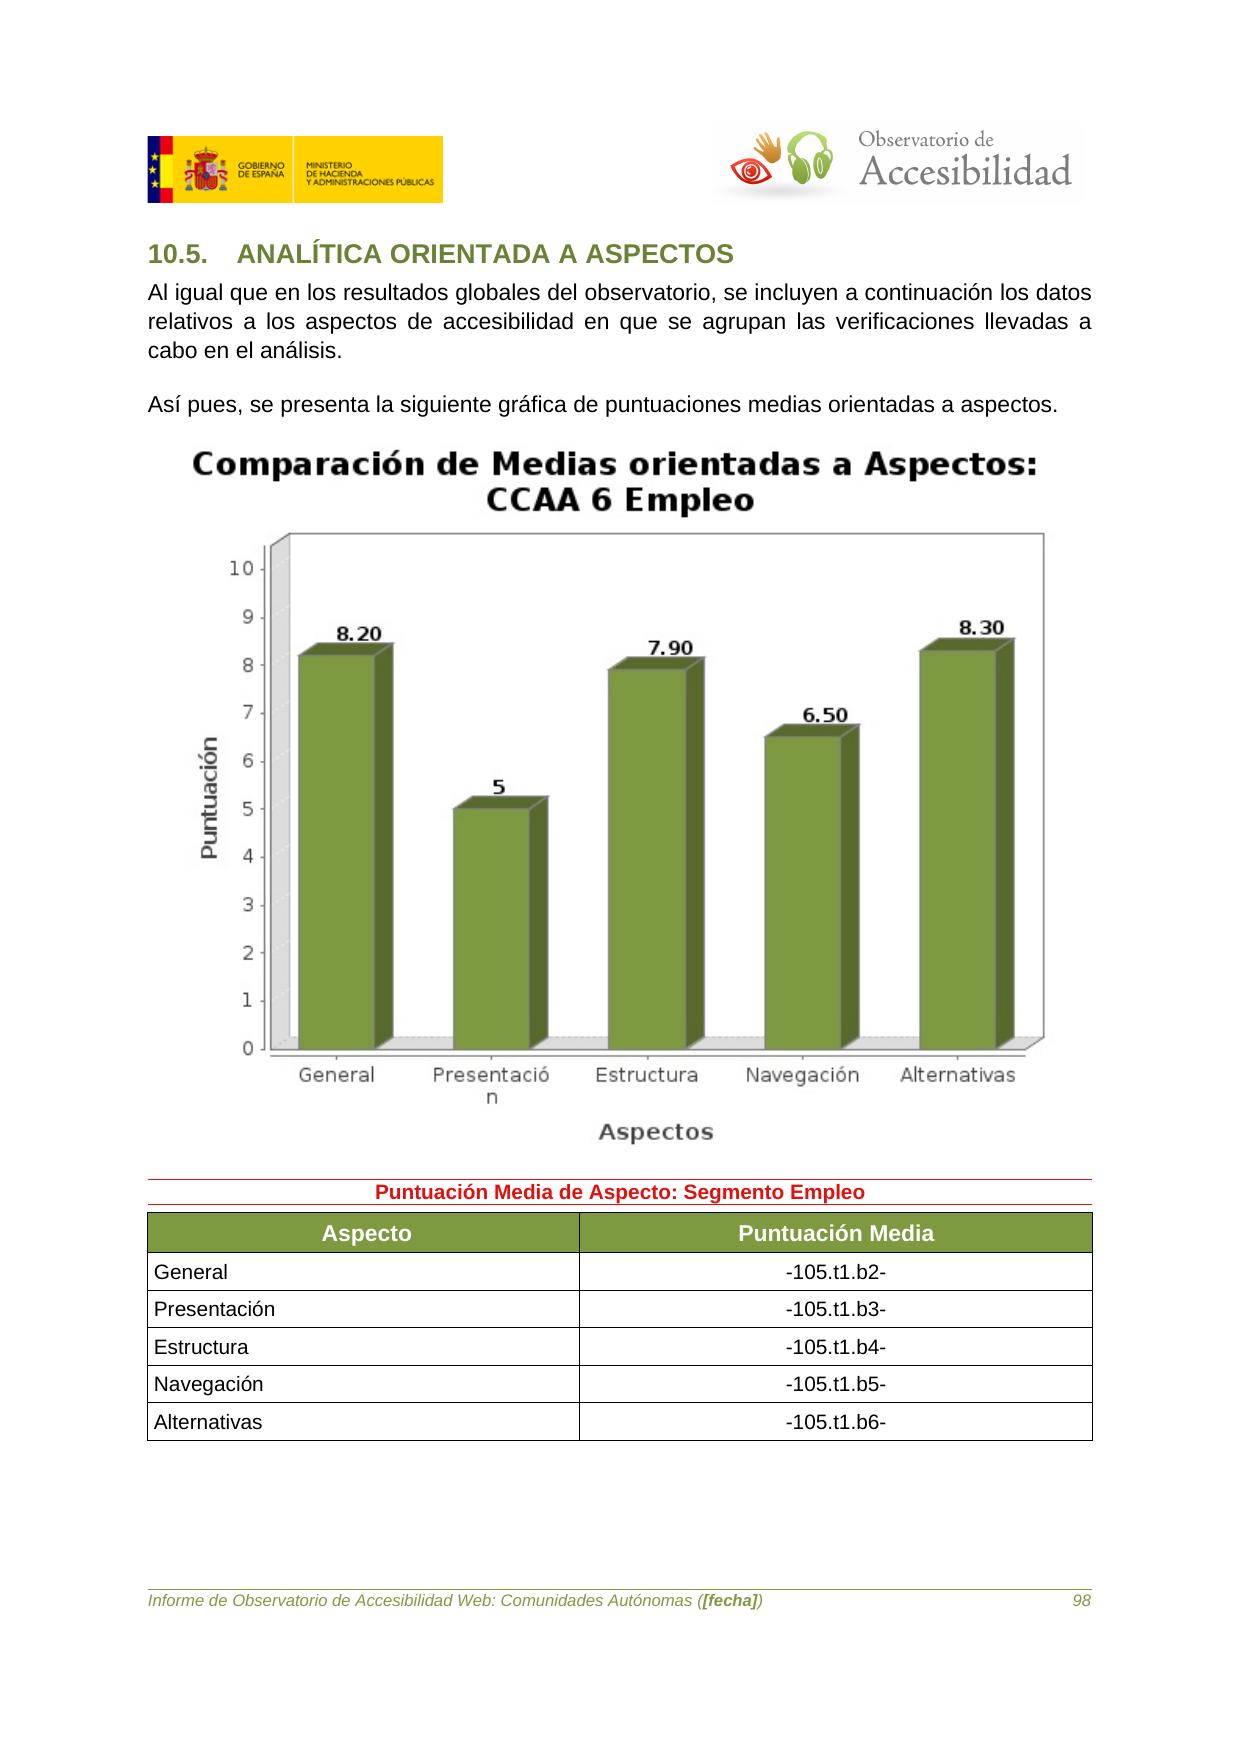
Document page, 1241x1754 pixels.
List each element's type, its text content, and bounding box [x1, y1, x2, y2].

table_cell -105.t1.b3- [580, 1291, 1092, 1327]
text Al igual que en los resultados globales del observatorio, se incluyen a continuación los datos relativos a los aspectos de accesibilidad en que se agrupan las verificaciones llevadas a cabo en el análisis. [148, 279, 1092, 363]
table_header Aspecto [148, 1213, 579, 1252]
table_cell -105.t1.b4- [580, 1328, 1092, 1365]
table_cell General [148, 1253, 579, 1290]
table_header Puntuación Media [580, 1213, 1092, 1252]
table_cell -105.t1.b6- [580, 1403, 1092, 1440]
picture [147, 136, 443, 203]
table_cell Estructura [148, 1328, 579, 1365]
table_cell Alternativas [148, 1403, 579, 1440]
text Puntuación Media de Aspecto: Segmento Empleo [148, 1180, 1092, 1204]
table_cell Navegación [148, 1366, 579, 1402]
picture [710, 122, 1086, 205]
table_cell Presentación [148, 1291, 579, 1327]
table_cell -105.t1.b5- [580, 1366, 1092, 1402]
list Analítica orientada a aspectos [148, 238, 1092, 269]
text Así pues, se presenta la siguiente gráfica de puntuaciones medias orientadas a aspectos. [148, 391, 1092, 417]
picture [178, 444, 1062, 1154]
table_cell -105.t1.b2- [580, 1253, 1092, 1290]
